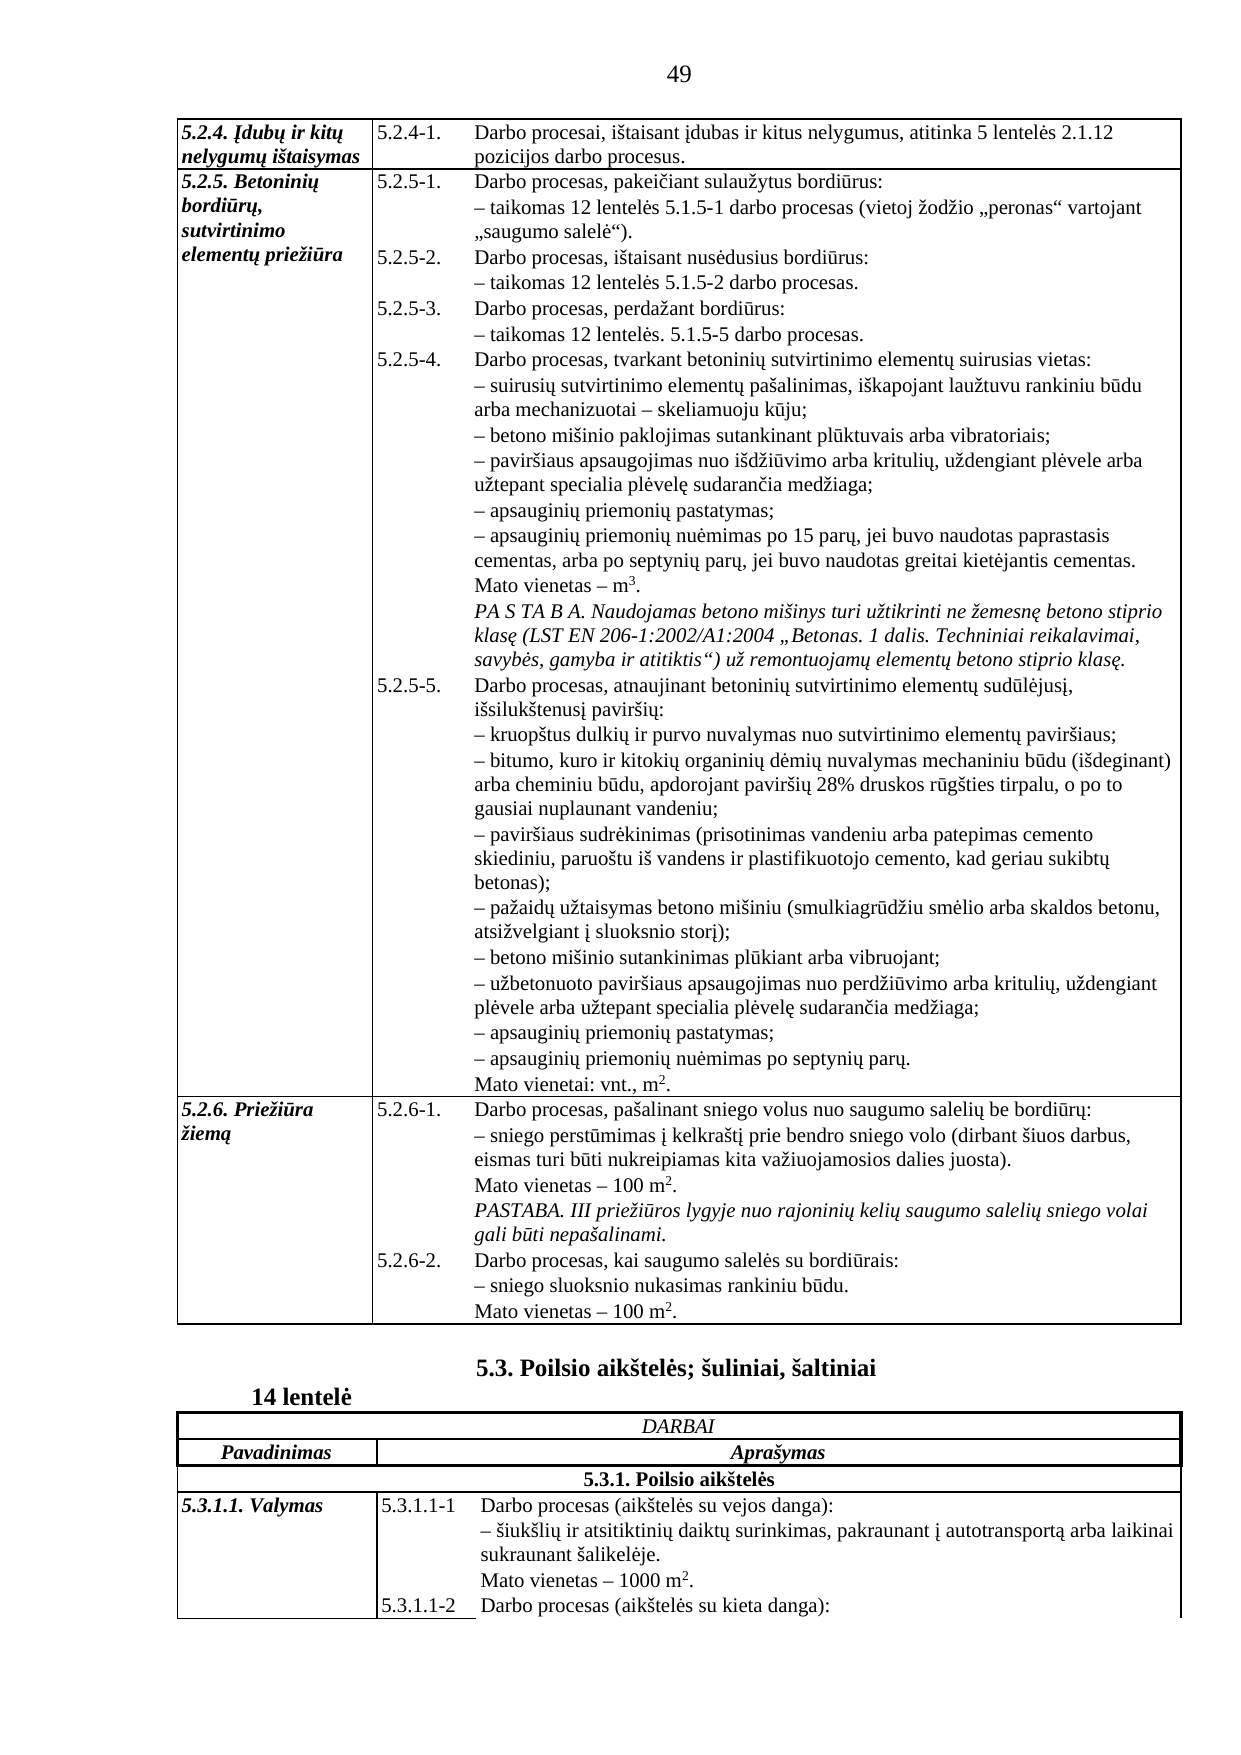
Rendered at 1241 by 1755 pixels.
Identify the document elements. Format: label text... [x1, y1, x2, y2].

table_cell Darbo procesas, atnaujinant betoninių sutvirtinimo elementų sudūlėjusį, išsilukštenusį paviršių: [470, 671, 1180, 721]
table_cell – paviršiaus apsaugojimas nuo išdžiūvimo arba kritulių, uždengiant plėvele arba užtepant specialia plėvelę sudarančia medžiaga; [470, 447, 1180, 496]
table_cell PA S TA B A. Naudojamas betono mišinys turi užtikrinti ne žemesnę betono stiprio klasę (LST EN 206-1:2002/A1:2004 „Betonas. 1 dalis. Techniniai reikalavimai, savybės, gamyba ir atitiktis“) už remontuojamų elementų betono stiprio klasę. [470, 597, 1180, 671]
table_cell – šiukšlių ir atsitiktinių daiktų surinkimas, pakraunant į autotransportą arba laikinai sukraunant šalikelėje. [476, 1517, 1180, 1566]
table_cell Mato vienetai: vnt., m2. [470, 1070, 1180, 1096]
table_cell – kruopštus dulkių ir purvo nuvalymas nuo sutvirtinimo elementų paviršiaus; [470, 721, 1180, 746]
table_cell Darbo procesas, tvarkant betoninių sutvirtinimo elementų suirusias vietas: [470, 346, 1180, 371]
table_cell 5.2.6-2. [373, 1246, 470, 1323]
table_cell Mato vienetas – 100 m2. [470, 1171, 1180, 1197]
table_cell PASTABA. III priežiūros lygyje nuo rajoninių kelių saugumo salelių sniego volai gali būti nepašalinami. [470, 1197, 1180, 1246]
table_cell Mato vienetas – m3. [470, 572, 1180, 597]
table_cell 5.2.5-4. [373, 346, 470, 671]
table_cell 5.3.1.1. Valymas [178, 1493, 376, 1617]
table_cell Mato vienetas – 100 m2. [470, 1298, 1180, 1323]
table_cell – užbetonuoto paviršiaus apsaugojimas nuo perdžiūvimo arba kritulių, uždengiant plėvele arba užtepant specialia plėvelę sudarančia medžiaga; [470, 969, 1180, 1019]
table_cell – taikomas 12 lentelės 5.1.5-2 darbo procesas. [470, 269, 1180, 294]
table_cell – apsauginių priemonių pastatymas; [470, 496, 1180, 522]
table_cell Darbo procesas, ištaisant nusėdusius bordiūrus: [470, 243, 1180, 269]
table_cell Darbo procesas, perdažant bordiūrus: [470, 294, 1180, 320]
table_cell 5.2.6. Priežiūra žiemą [178, 1097, 372, 1323]
table_cell – bitumo, kuro ir kitokių organinių dėmių nuvalymas mechaniniu būdu (išdeginant) arba cheminiu būdu, apdorojant paviršių 28% druskos rūgšties tirpalu, o po to gausiai nuplaunant vandeniu; [470, 746, 1180, 820]
table_cell – apsauginių priemonių pastatymas; [470, 1019, 1180, 1044]
table_cell 5.2.5. Betoninių bordiūrų, sutvirtinimo elementų priežiūra [178, 170, 372, 1096]
text 5.3. Poilsio aikštelės; šuliniai, šaltiniai [177, 1353, 1181, 1382]
table_cell – betono mišinio paklojimas sutankinant plūktuvais arba vibratoriais; [470, 421, 1180, 447]
table_cell Darbo procesas (aikštelės su kieta danga): [476, 1592, 1180, 1617]
table_cell 5.2.5-3. [373, 294, 470, 346]
table_cell – paviršiaus sudrėkinimas (prisotinimas vandeniu arba patepimas cemento skiediniu, paruoštu iš vandens ir plastifikuotojo cemento, kad geriau sukibtų betonas); [470, 820, 1180, 894]
table_cell – pažaidų užtaisymas betono mišiniu (smulkiagrūdžiu smėlio arba skaldos betonu, atsižvelgiant į sluoksnio storį); [470, 894, 1180, 943]
table_cell 5.3.1.1-2 [378, 1592, 476, 1617]
table_cell Mato vienetas – 1000 m2. [476, 1566, 1180, 1592]
table_cell – apsauginių priemonių nuėmimas po septynių parų. [470, 1044, 1180, 1070]
table_cell – suirusių sutvirtinimo elementų pašalinimas, iškapojant laužtuvu rankiniu būdu arba mechanizuotai – skeliamuoju kūju; [470, 371, 1180, 421]
table_cell – taikomas 12 lentelės 5.1.5-1 darbo procesas (vietoj žodžio „peronas“ vartojant „saugumo salelė“). [470, 194, 1180, 243]
text 14 lentelė [177, 1382, 1181, 1411]
table_cell 5.2.6-1. [373, 1097, 470, 1246]
table_cell – sniego perstūmimas į kelkraštį prie bendro sniego volo (dirbant šiuos darbus, eismas turi būti nukreipiamas kita važiuojamosios dalies juosta). [470, 1121, 1180, 1171]
table_cell 5.2.4-1. [373, 120, 470, 168]
table_cell 5.2.5-2. [373, 243, 470, 294]
table_cell – taikomas 12 lentelės. 5.1.5-5 darbo procesas. [470, 320, 1180, 346]
table_cell – sniego sluoksnio nukasimas rankiniu būdu. [470, 1272, 1180, 1297]
table_cell – betono mišinio sutankinimas plūkiant arba vibruojant; [470, 944, 1180, 969]
table_cell 5.2.5-5. [373, 671, 470, 1096]
table_cell Darbo procesas, kai saugumo salelės su bordiūrais: [470, 1246, 1180, 1272]
table_cell 5.2.5-1. [373, 170, 470, 243]
table_cell – apsauginių priemonių nuėmimas po 15 parų, jei buvo naudotas paprastasis cementas, arba po septynių parų, jei buvo naudotas greitai kietėjantis cementas. [470, 522, 1180, 572]
table_cell 5.3.1.1-1 [378, 1493, 476, 1592]
